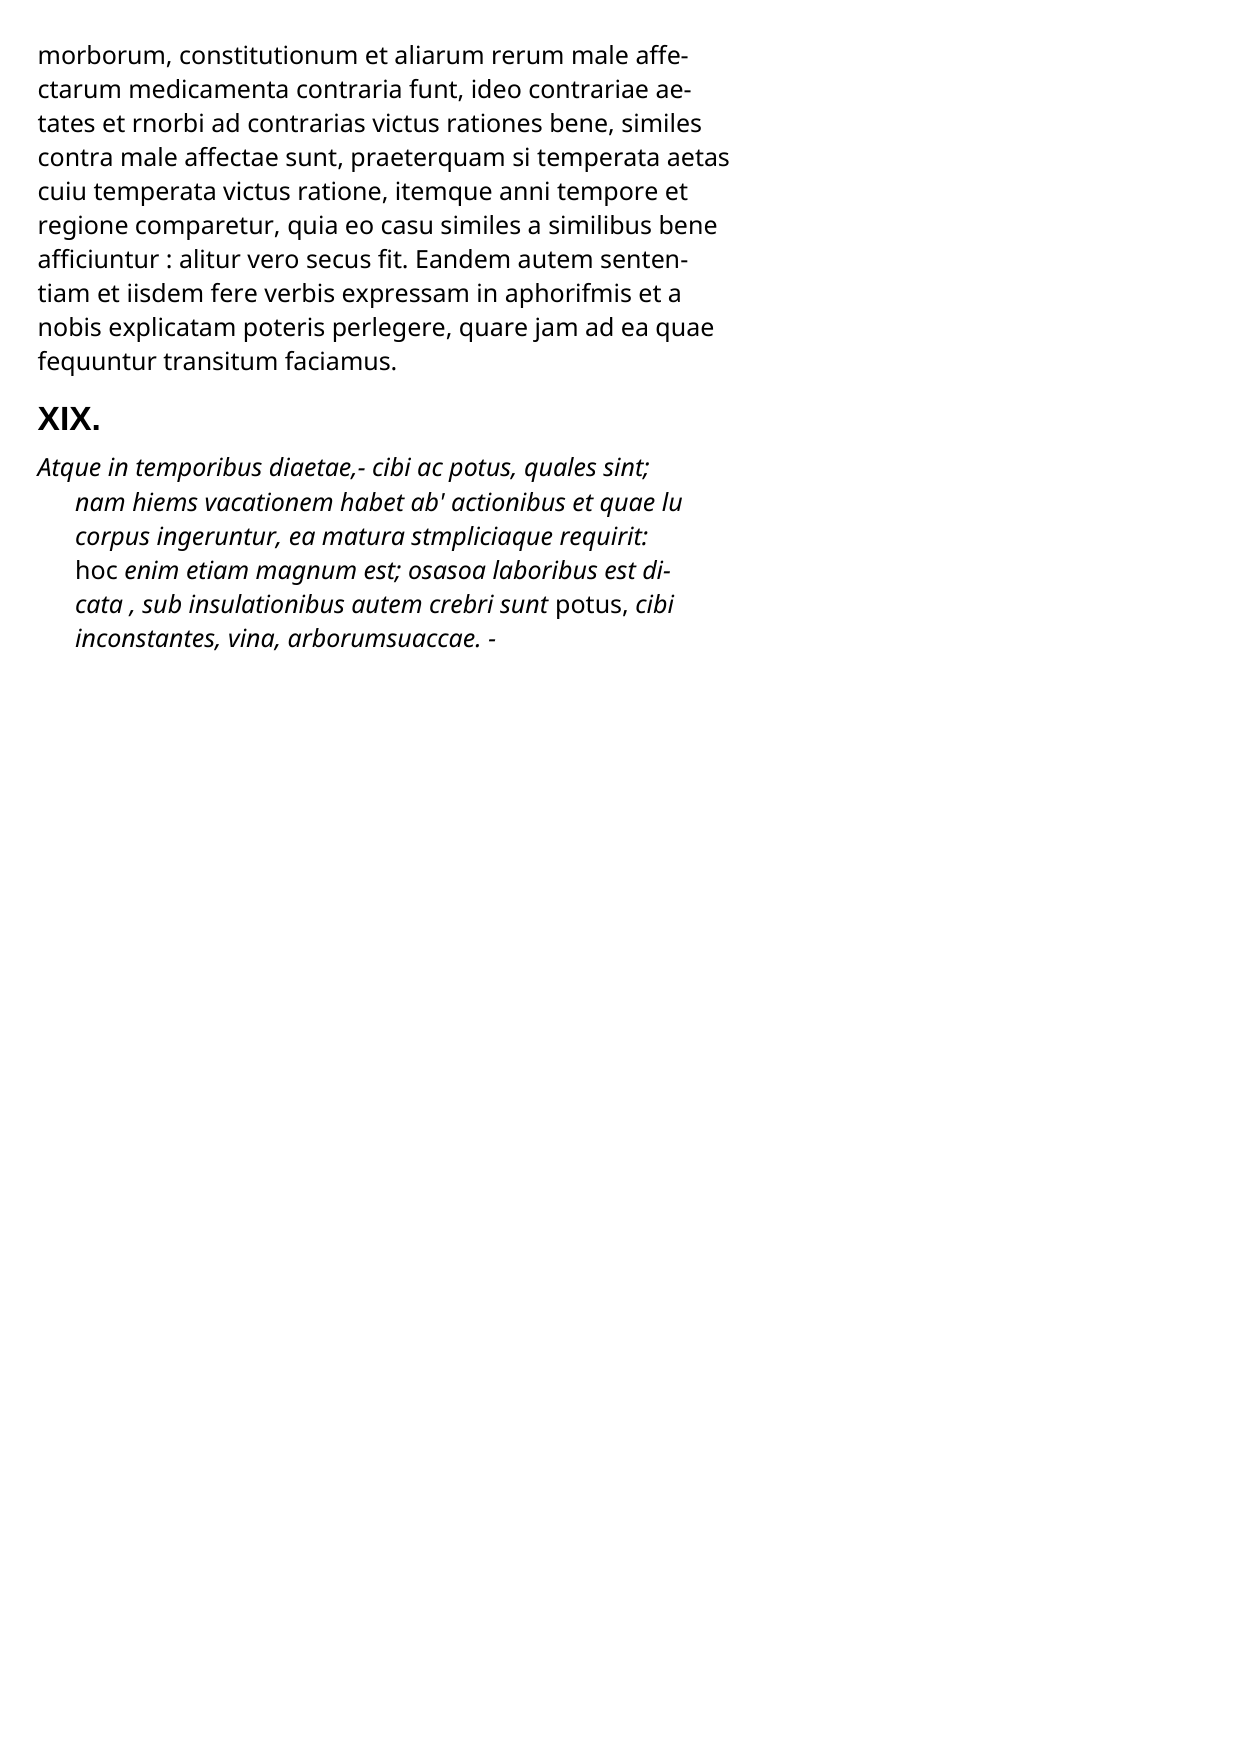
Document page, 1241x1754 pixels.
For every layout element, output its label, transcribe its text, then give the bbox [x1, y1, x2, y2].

text Atque in temporibus diaetae,- cibi ac potus, quales sint; nam hiems vacationem habet ab' actionibus et quae lu corpus ingeruntur, ea matura stmpliciaque requirit: hoc enim etiam magnum est; osasoa laboribus est di- cata , sub insulationibus autem crebri sunt potus, cibi inconstantes, vina, arborumsuaccae. - [37, 450, 1203, 654]
subtitle XIX. [37, 399, 1203, 438]
text morborum, constitutionum et aliarum rerum male affe- ctarum medicamenta contraria funt, ideo contrariae ae- tates et rnorbi ad contrarias victus rationes bene, similes contra male affectae sunt, praeterquam si temperata aetas cuiu temperata victus ratione, itemque anni tempore et regione comparetur, quia eo casu similes a similibus bene afficiuntur : alitur vero secus fit. Eandem autem senten- tiam et iisdem fere verbis expressam in aphorifmis et a nobis explicatam poteris perlegere, quare jam ad ea quae fequuntur transitum faciamus. [37, 37, 1203, 378]
